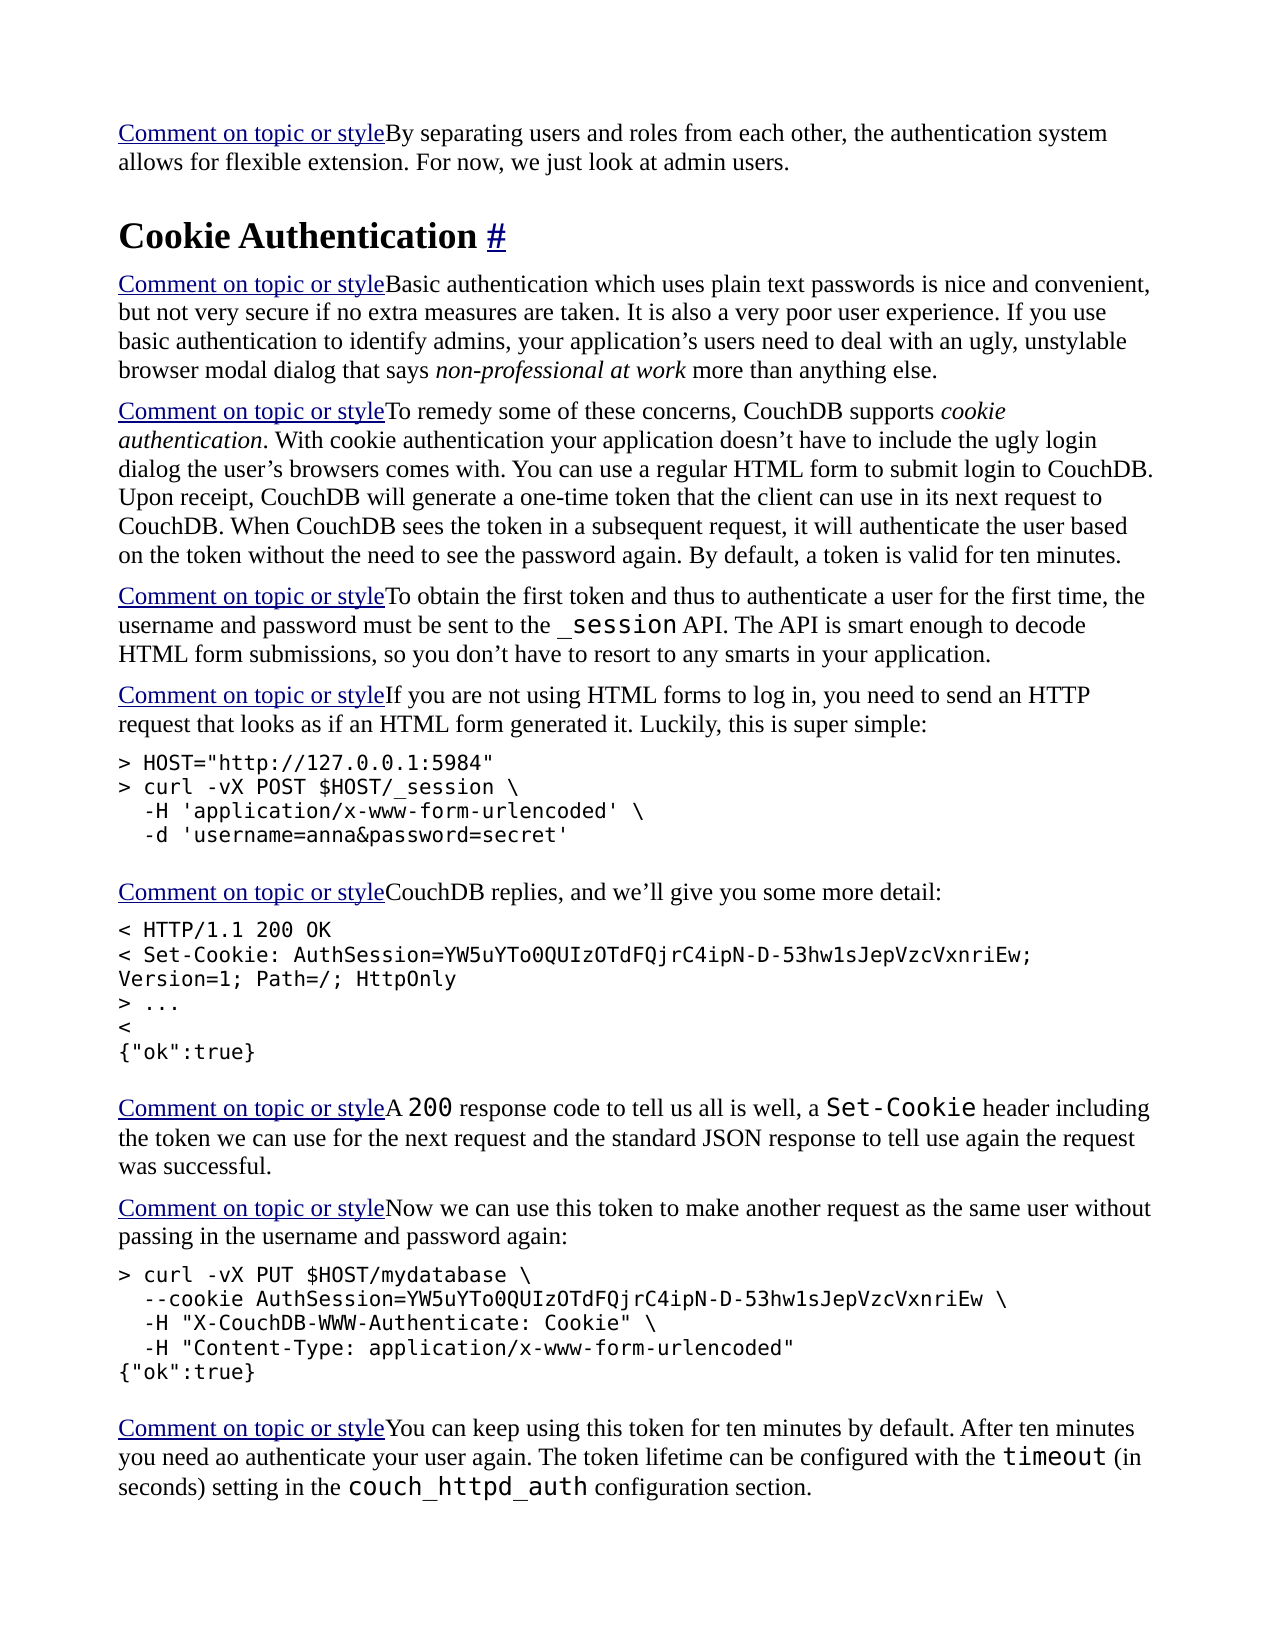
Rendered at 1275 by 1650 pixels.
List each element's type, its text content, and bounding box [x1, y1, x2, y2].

text Comment on topic or styleTo remedy some of these concerns, CouchDB supports cookie authentication. With cookie authentication your application doesn’t have to include the ugly login dialog the user’s browsers comes with. You can use a regular HTML form to submit login to CouchDB. Upon receipt, CouchDB will generate a one-time token that the client can use in its next request to CouchDB. When CouchDB sees the token in a subsequent request, it will authenticate the user based on the token without the need to see the password again. By default, a token is valid for ten minutes. [118, 396, 1157, 569]
text > curl -vX POST $HOST/_session \ [118, 775, 1157, 799]
text < HTTP/1.1 200 OK [118, 918, 1157, 943]
text -H "X-CouchDB-WWW-Authenticate: Cookie" \ [118, 1311, 1157, 1336]
text Comment on topic or styleBy separating users and roles from each other, the authentication system allows for flexible extension. For now, we just look at admin users. [118, 118, 1157, 176]
text --cookie AuthSession=YW5uYTo0QUIzOTdFQjrC4ipN-D-53hw1sJepVzcVxnriEw \ [118, 1287, 1157, 1311]
text Comment on topic or styleA 200 response code to tell us all is well, a Set-Cookie header including the token we can use for the next request and the standard JSON response to tell use again the request was successful. [118, 1093, 1157, 1180]
text Comment on topic or styleTo obtain the first token and thus to authenticate a user for the first time, the username and password must be sent to the _session API. The API is smart enough to decode HTML form submissions, so you don’t have to resort to any smarts in your application. [118, 581, 1157, 668]
text > curl -vX PUT $HOST/mydatabase \ [118, 1263, 1157, 1287]
text < Set-Cookie: AuthSession=YW5uYTo0QUIzOTdFQjrC4ipN-D-53hw1sJepVzcVxnriEw; Version=1; Path=/; HttpOnly [118, 943, 1157, 991]
text -d 'username=anna&password=secret' [118, 823, 1157, 848]
text Comment on topic or styleIf you are not using HTML forms to log in, you need to send an HTTP request that looks as if an HTML form generated it. Luckily, this is super simple: [118, 681, 1157, 738]
text Comment on topic or styleCouchDB replies, and we’ll give you some more detail: [118, 877, 1157, 906]
text {"ok":true} [118, 1360, 1157, 1384]
text < [118, 1015, 1157, 1040]
text {"ok":true} [118, 1040, 1157, 1064]
subtitle Cookie Authentication # [118, 213, 1157, 256]
text > ... [118, 991, 1157, 1015]
text -H "Content-Type: application/x-www-form-urlencoded" [118, 1336, 1157, 1360]
text Comment on topic or styleNow we can use this token to make another request as the same user without passing in the username and password again: [118, 1193, 1157, 1250]
text > HOST="http://127.0.0.1:5984" [118, 751, 1157, 775]
text -H 'application/x-www-form-urlencoded' \ [118, 799, 1157, 823]
text Comment on topic or styleBasic authentication which uses plain text passwords is nice and convenient, but not very secure if no extra measures are taken. It is also a very poor user experience. If you use basic authentication to identify admins, your application’s users need to deal with an ugly, unstylable browser modal dialog that says non-professional at work more than anything else. [118, 269, 1157, 384]
text Comment on topic or styleYou can keep using this token for ten minutes by default. After ten minutes you need ao authenticate your user again. The token lifetime can be configured with the timeout (in seconds) setting in the couch_httpd_auth configuration section. [118, 1413, 1157, 1501]
